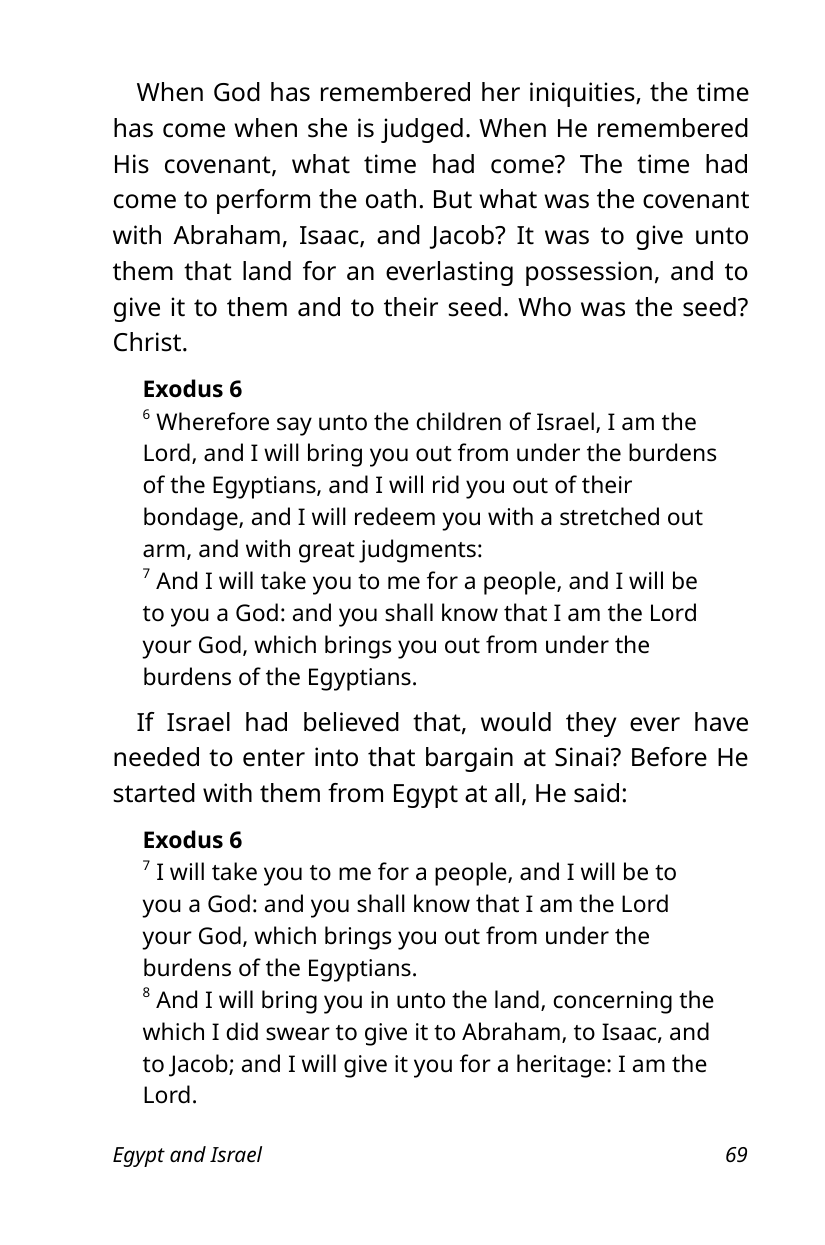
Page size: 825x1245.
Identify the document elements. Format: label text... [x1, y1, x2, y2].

text Exodus 6 [142, 823, 750, 855]
text Exodus 6 [142, 373, 750, 404]
text 8 And I will bring you in unto the land, concerning the which I did swear to give it to Abraham, to Isaac, and to Jacob; and I will give it you for a heritage: I am the Lord. [142, 984, 720, 1111]
text 7 I will take you to me for a people, and I will be to you a God: and you shall know that I am the Lord your God, which brings you out from under the burdens of the Egyptians. [142, 856, 720, 983]
text If Israel had believed that, would they ever have needed to enter into that bargain at Sinai? Before He started with them from Egypt at all, He said: [112, 704, 750, 810]
text 6 Wherefore say unto the children of Israel, I am the Lord, and I will bring you out from under the burdens of the Egyptians, and I will rid you out of their bondage, and I will redeem you with a stretched out arm, and with great judgments: [142, 406, 720, 564]
text When God has remembered her iniquities, the time has come when she is judged. When He remembered His covenant, what time had come? The time had come to perform the oath. But what was the covenant with Abraham, Isaac, and Jacob? It was to give unto them that land for an everlasting possession, and to give it to them and to their seed. Who was the seed? Christ. [112, 75, 750, 359]
text 7 And I will take you to me for a people, and I will be to you a God: and you shall know that I am the Lord your God, which brings you out from under the burdens of the Egyptians. [142, 565, 720, 692]
